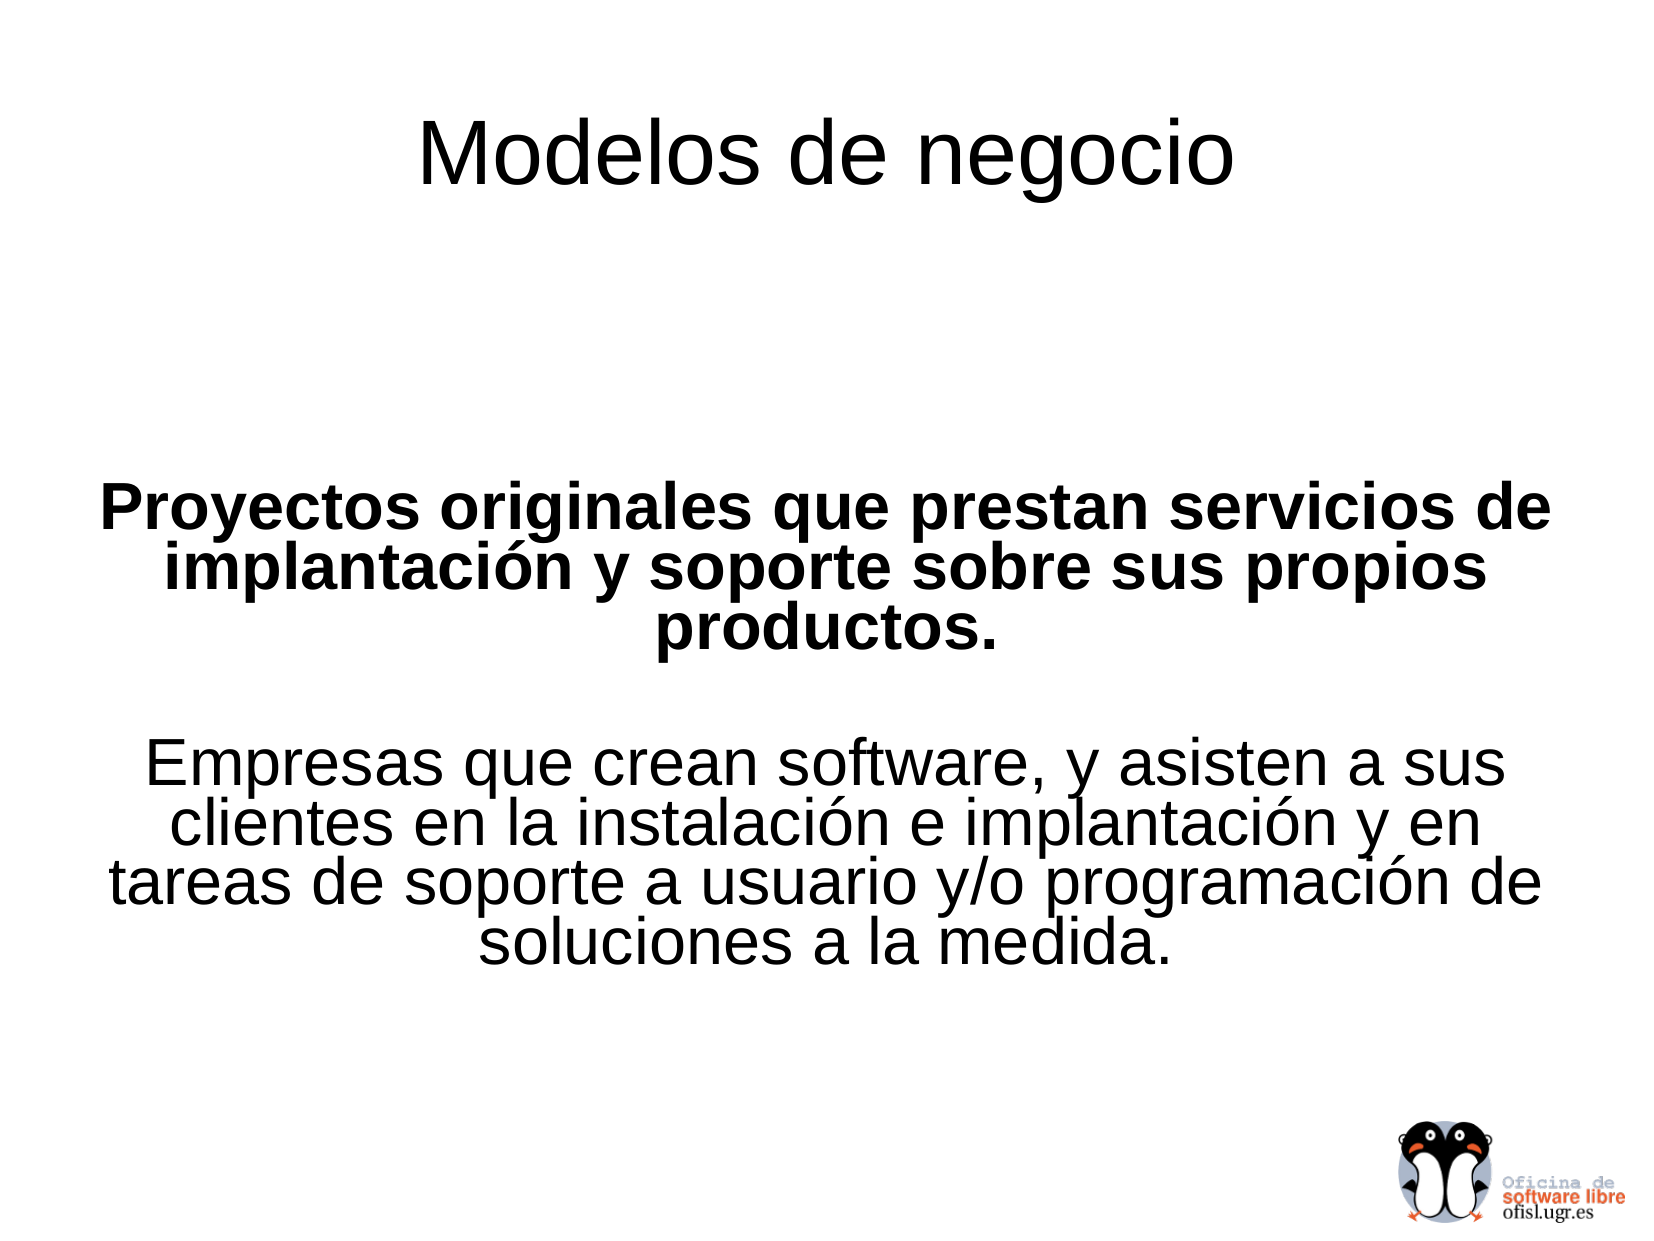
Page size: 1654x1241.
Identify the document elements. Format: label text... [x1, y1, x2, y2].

subtitle Proyectos originales que prestan servicios de implantación y soporte sobre sus propios productos. Empresas que crean software, y asisten a sus clientes en la instalación e implantación y en tareas de soporte a usuario y/o programación de soluciones a la medida. [82, 297, 1571, 1102]
picture [1398, 1121, 1625, 1223]
title Modelos de negocio [82, 56, 1571, 250]
